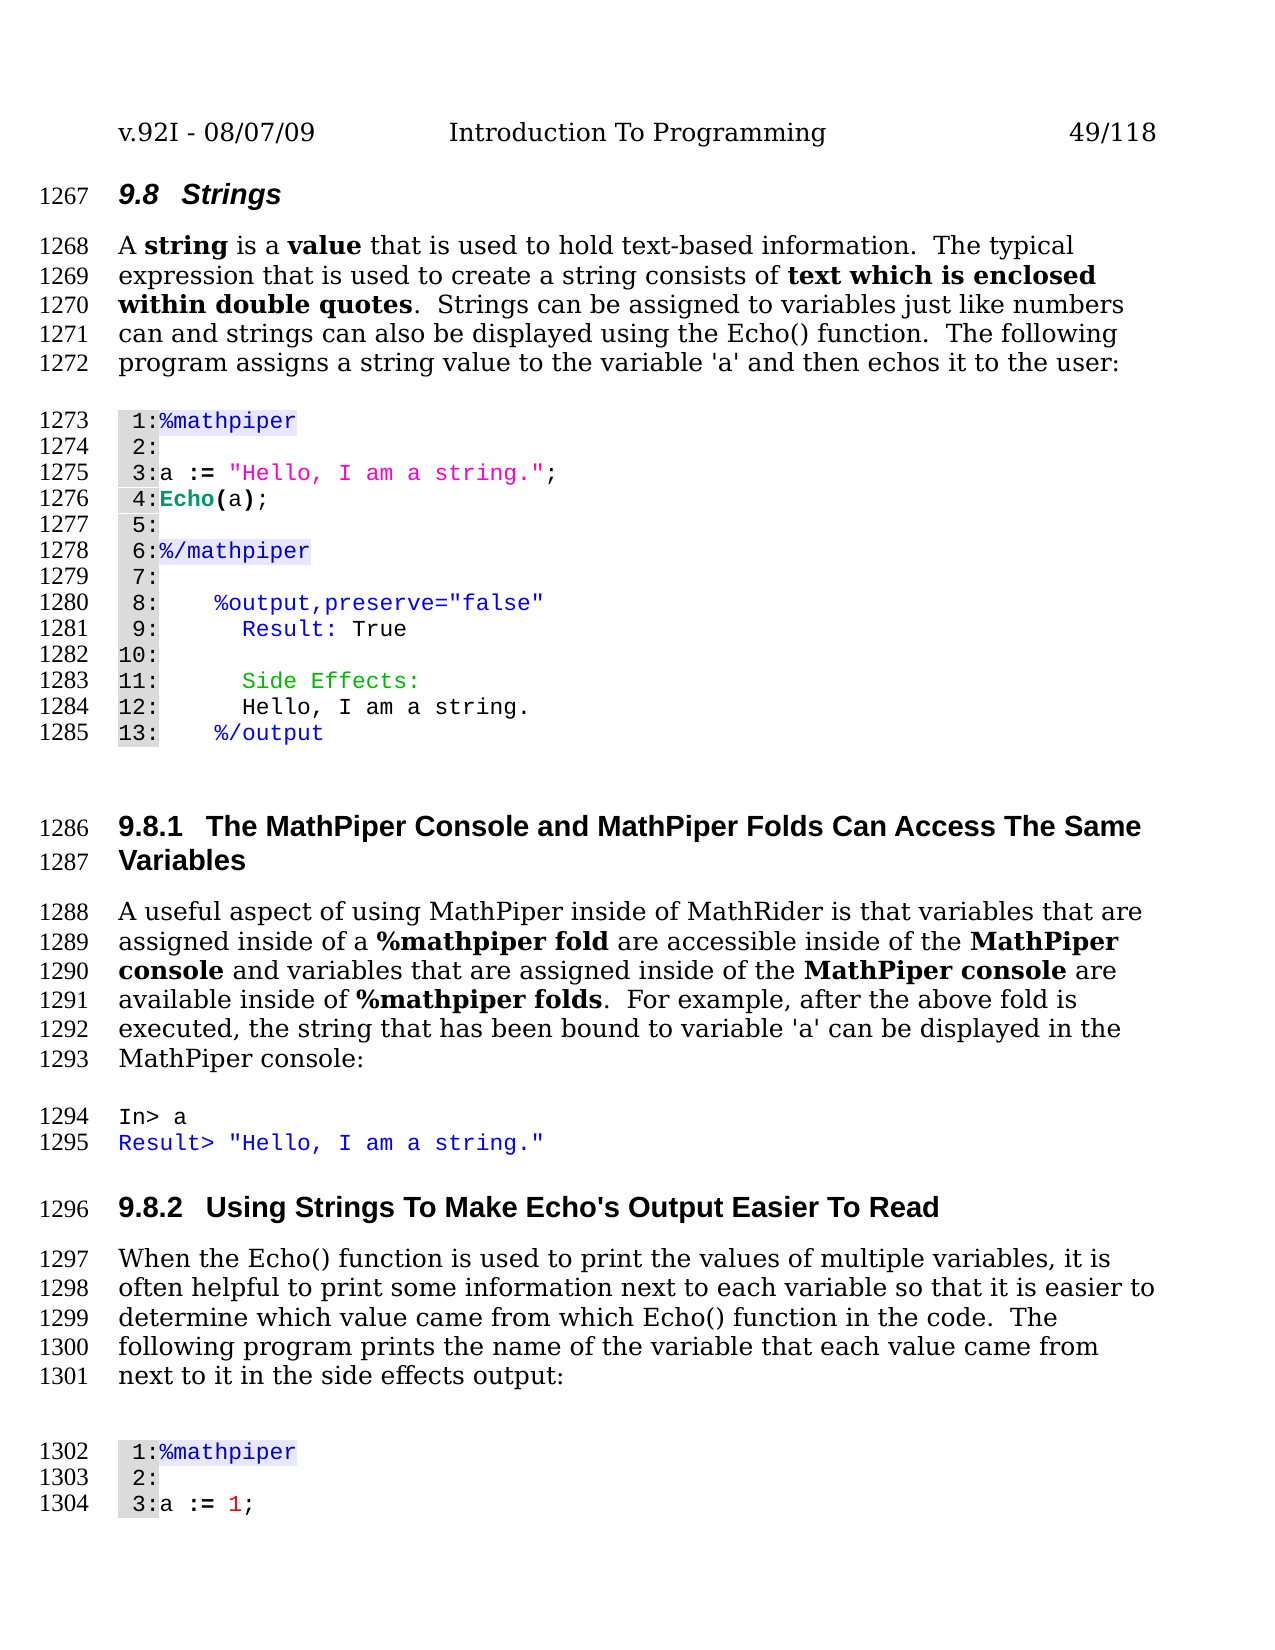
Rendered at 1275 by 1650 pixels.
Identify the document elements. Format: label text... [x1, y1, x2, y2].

text When the Echo() function is used to print the values of multiple variables, it is often helpful to print some information next to each variable so that it is easier to determine which value came from which Echo() function in the code. The following program prints the name of the variable that each value came from next to it in the side effects output: [118, 1244, 1157, 1390]
text Result> "Hello, I am a string." [118, 1131, 1157, 1157]
text 2: [118, 436, 1157, 462]
text A string is a value that is used to hold text-based information. The typical expression that is used to create a string consists of text which is enclosed within double quotes. Strings can be assigned to variables just like numbers can and strings can also be displayed using the Echo() function. The following program assigns a string value to the variable 'a' and then echos it to the user: [118, 231, 1157, 378]
text 6:%/mathpiper [118, 539, 1157, 565]
text 9: Result: True [118, 617, 1157, 643]
text 4:Echo(a); [118, 487, 1157, 513]
subtitle Using Strings To Make Echo's Output Easier To Read [118, 1190, 1157, 1223]
subtitle The MathPiper Console and MathPiper Folds Can Access The Same Variables [118, 809, 1157, 876]
text 10: [118, 643, 1157, 669]
text 3:a := "Hello, I am a string."; [118, 462, 1157, 487]
text 7: [118, 565, 1157, 591]
text 1:%mathpiper [118, 410, 1157, 436]
text 11: Side Effects: [118, 669, 1157, 695]
text 12: Hello, I am a string. [118, 695, 1157, 721]
text 8: %output,preserve="false" [118, 591, 1157, 617]
text In> a [118, 1105, 1157, 1131]
text 3:a := 1; [118, 1492, 1157, 1518]
text A useful aspect of using MathPiper inside of MathRider is that variables that are assigned inside of a %mathpiper fold are accessible inside of the MathPiper console and variables that are assigned inside of the MathPiper console are available inside of %mathpiper folds. For example, after the above fold is executed, the string that has been bound to variable 'a' can be displayed in the MathPiper console: [118, 897, 1157, 1073]
text 1:%mathpiper [118, 1440, 1157, 1466]
text 2: [118, 1466, 1157, 1492]
text 13: %/output [118, 721, 1157, 747]
text 5: [118, 513, 1157, 539]
subtitle Strings [118, 177, 1157, 210]
